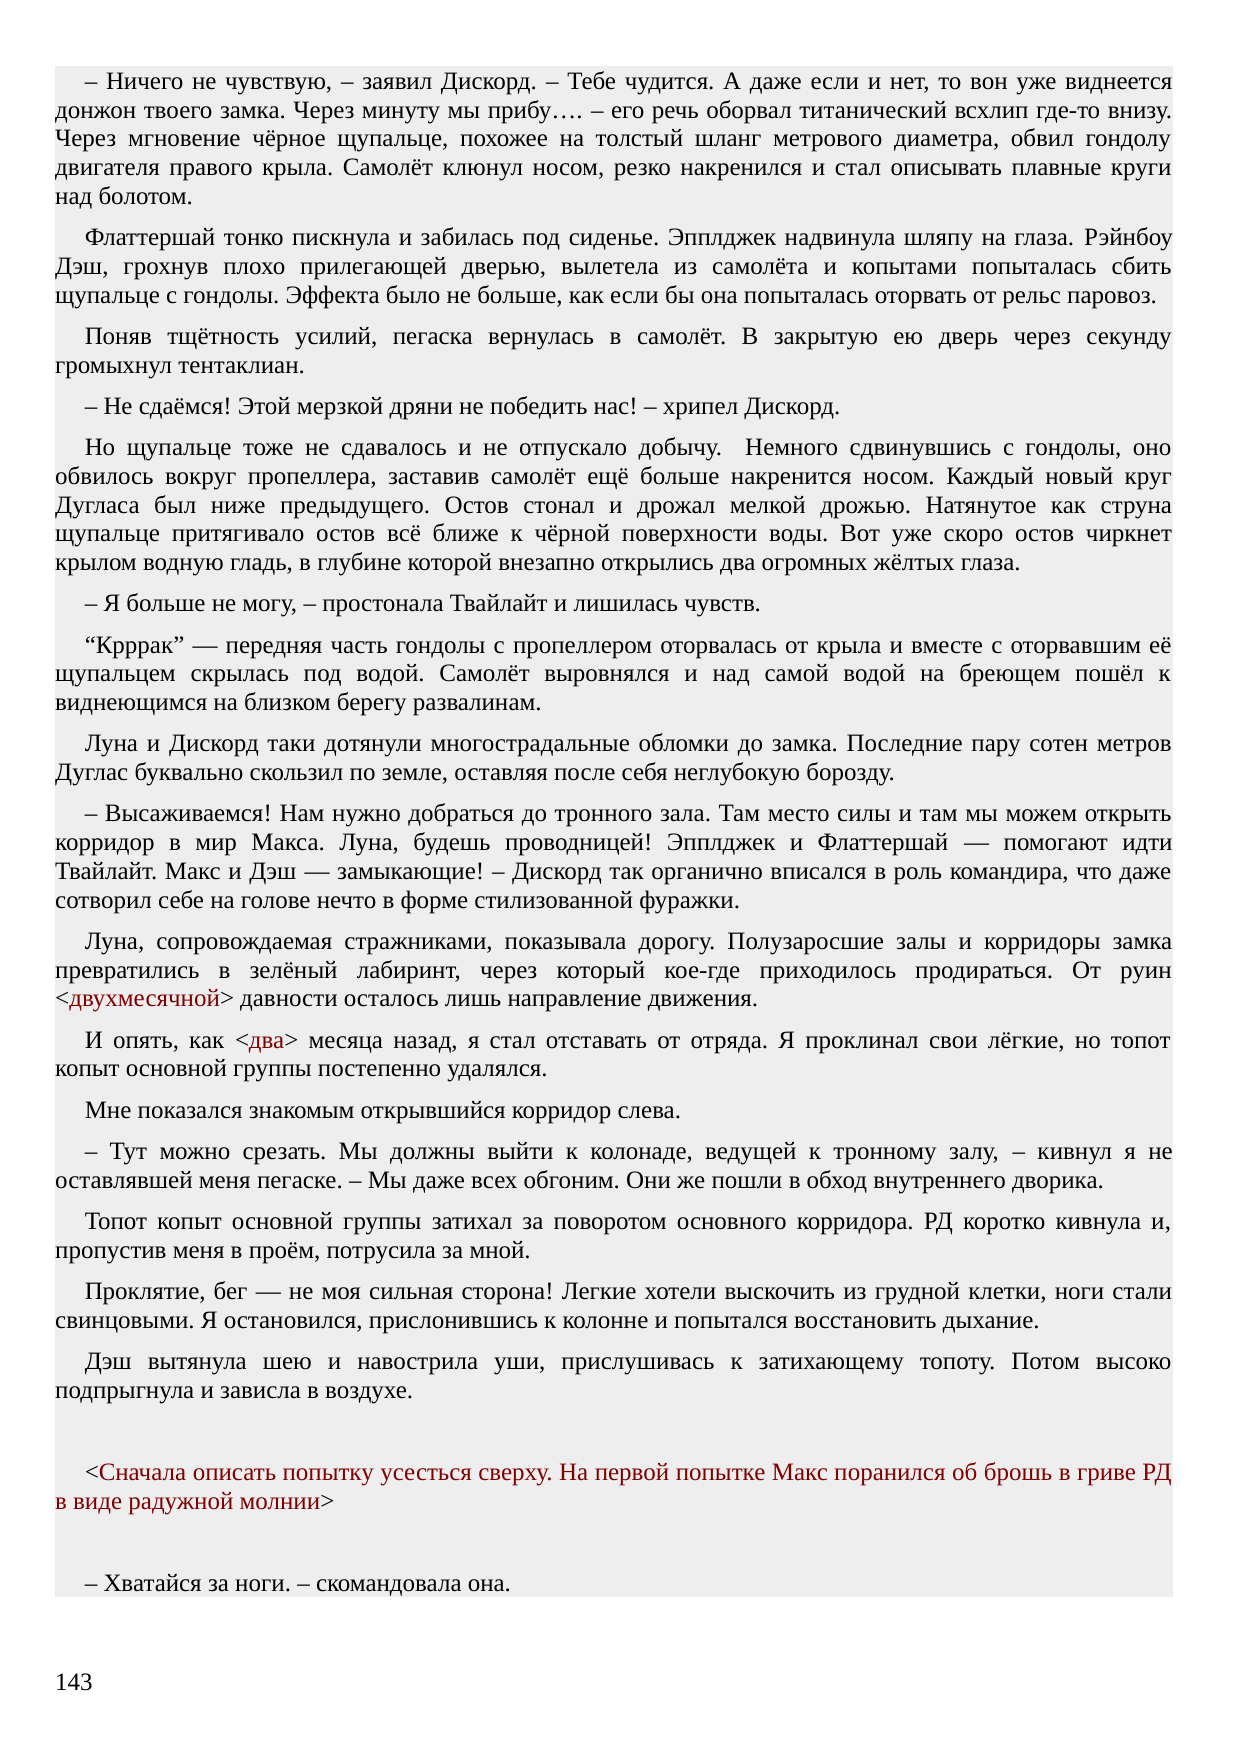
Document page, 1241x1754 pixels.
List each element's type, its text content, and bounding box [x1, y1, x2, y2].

text Топот копыт основной группы затихал за поворотом основного корридора. РД коротко кивнула и, пропустив меня в проём, потрусила за мной. [55, 1206, 1173, 1263]
text – Ничего не чувствую, – заявил Дискорд. – Тебе чудится. А даже если и нет, то вон уже виднеется донжон твоего замка. Через минуту мы прибу…. – его речь оборвал титанический всхлип где-то внизу. Через мгновение чёрное щупальце, похожее на толстый шланг метрового диаметра, обвил гондолу двигателя правого крыла. Самолёт клюнул носом, резко накренился и стал описывать плавные круги над болотом. [55, 66, 1173, 210]
text Поняв тщётность усилий, пегаска вернулась в самолёт. В закрытую ею дверь через секунду громыхнул тентаклиан. [55, 321, 1173, 378]
text Дэш вытянула шею и навострила уши, прислушивась к затихающему топоту. Потом высоко подпрыгнула и зависла в воздухе. [55, 1346, 1173, 1403]
text “Крррак” — передняя часть гондолы с пропеллером оторвалась от крыла и вместе с оторвавшим её щупальцем скрылась под водой. Самолёт выровнялся и над самой водой на бреющем пошёл к виднеющимся на близком берегу развалинам. [55, 630, 1173, 716]
text – Хватайся за ноги. – скомандовала она. [55, 1568, 1173, 1597]
text – Я больше не могу, – простонала Твайлайт и лишилась чувств. [55, 588, 1173, 617]
text И опять, как <два> месяца назад, я стал отставать от отряда. Я проклинал свои лёгкие, но топот копыт основной группы постепенно удалялся. [55, 1025, 1173, 1082]
text Проклятие, бег — не моя сильная сторона! Легкие хотели выскочить из грудной клетки, ноги стали свинцовыми. Я остановился, прислонившись к колонне и попытался восстановить дыхание. [55, 1276, 1173, 1333]
text Но щупальце тоже не сдавалось и не отпускало добычу. Немного сдвинувшись с гондолы, оно обвилось вокруг пропеллера, заставив самолёт ещё больше накренится носом. Каждый новый круг Дугласа был ниже предыдущего. Остов стонал и дрожал мелкой дрожью. Натянутое как струна щупальце притягивало остов всё ближе к чёрной поверхности воды. Вот уже скоро остов чиркнет крылом водную гладь, в глубине которой внезапно открылись два огромных жёлтых глаза. [55, 432, 1173, 576]
text <Cначала описать попытку усесться сверху. На первой попытке Макс поранился об брошь в гриве РД в виде радужной молнии> [55, 1457, 1173, 1515]
text – Тут можно срезать. Мы должны выйти к колонаде, ведущей к тронному залу, – кивнул я не оставлявшей меня пегаске. – Мы даже всех обгоним. Они же пошли в обход внутреннего дворика. [55, 1136, 1173, 1193]
text – Не сдаёмся! Этой мерзкой дряни не победить нас! – хрипел Дискорд. [55, 391, 1173, 420]
text Луна, сопровождаемая стражниками, показывала дорогу. Полузаросшие залы и корридоры замка превратились в зелёный лабиринт, через который кое-где приходилось продираться. От руин <двухмесячной> давности осталось лишь направление движения. [55, 926, 1173, 1012]
text – Высаживаемся! Нам нужно добраться до тронного зала. Там место силы и там мы можем открыть корридор в мир Макса. Луна, будешь проводницей! Эпплджек и Флаттершай — помогают идти Твайлайт. Макс и Дэш — замыкающие! – Дискорд так органично вписался в роль командира, что даже сотворил себе на голове нечто в форме стилизованной фуражки. [55, 798, 1173, 913]
text Луна и Дискорд таки дотянули многострадальные обломки до замка. Последние пару сотен метров Дуглас буквально скользил по земле, оставляя после себя неглубокую борозду. [55, 728, 1173, 786]
text Флаттершай тонко пискнула и забилась под сиденье. Эпплджек надвинула шляпу на глаза. Рэйнбоу Дэш, грохнув плохо прилегающей дверью, вылетела из самолёта и копытами попыталась сбить щупальце с гондолы. Эффекта было не больше, как если бы она попыталась оторвать от рельс паровоз. [55, 222, 1173, 308]
text Мне показался знакомым открывшийся корридор слева. [55, 1095, 1173, 1123]
